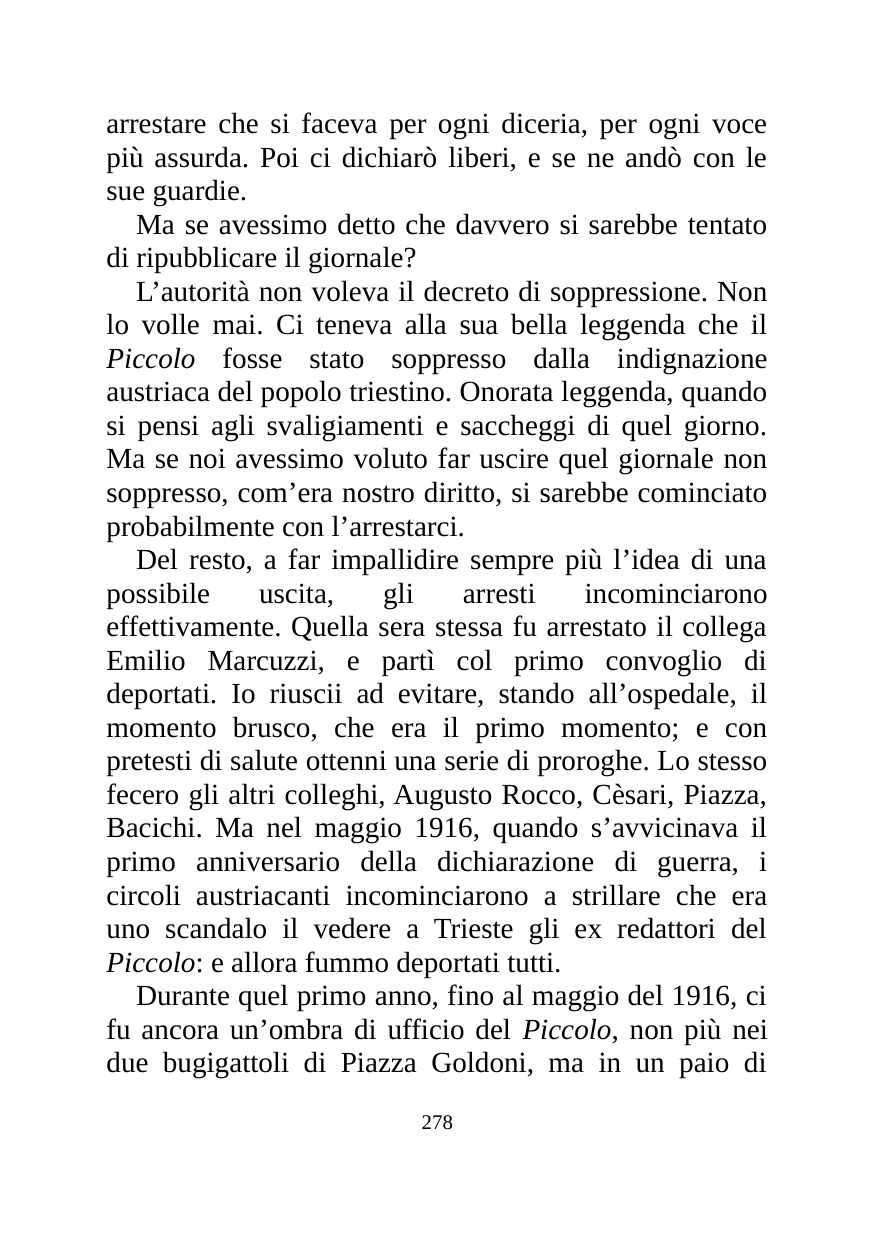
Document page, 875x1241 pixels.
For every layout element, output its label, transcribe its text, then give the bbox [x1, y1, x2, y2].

text Ma se avessimo detto che davvero si sarebbe tentato di ripubblicare il giornale? [106, 207, 768, 274]
text L’autorità non voleva il decreto di soppressione. Non lo volle mai. Ci teneva alla sua bella leggenda che il Piccolo fosse stato soppresso dalla indignazione austriaca del popolo triestino. Onorata leggenda, quando si pensi agli svaligiamenti e saccheggi di quel giorno. Ma se noi avessimo voluto far uscire quel giornale non soppresso, com’era nostro diritto, si sarebbe cominciato probabilmente con l’arrestarci. [106, 274, 768, 542]
text Del resto, a far impallidire sempre più l’idea di una possibile uscita, gli arresti incominciarono effettivamente. Quella sera stessa fu arrestato il collega Emilio Marcuzzi, e partì col primo convoglio di deportati. Io riuscii ad evitare, stando all’ospedale, il momento brusco, che era il primo momento; e con pretesti di salute ottenni una serie di proroghe. Lo stesso fecero gli altri colleghi, Augusto Rocco, Cèsari, Piazza, Bacichi. Ma nel maggio 1916, quando s’avvicinava il primo anniversario della dichiarazione di guerra, i circoli austriacanti incominciarono a strillare che era uno scandalo il vedere a Trieste gli ex redattori del Piccolo: e allora fummo deportati tutti. [106, 542, 768, 978]
text arrestare che si faceva per ogni diceria, per ogni voce più assurda. Poi ci dichiarò liberi, e se ne andò con le sue guardie. [106, 106, 768, 207]
text Durante quel primo anno, fino al maggio del 1916, ci fu ancora un’ombra di ufficio del Piccolo, non più nei due bugigattoli di Piazza Goldoni, ma in un paio di [106, 978, 768, 1079]
